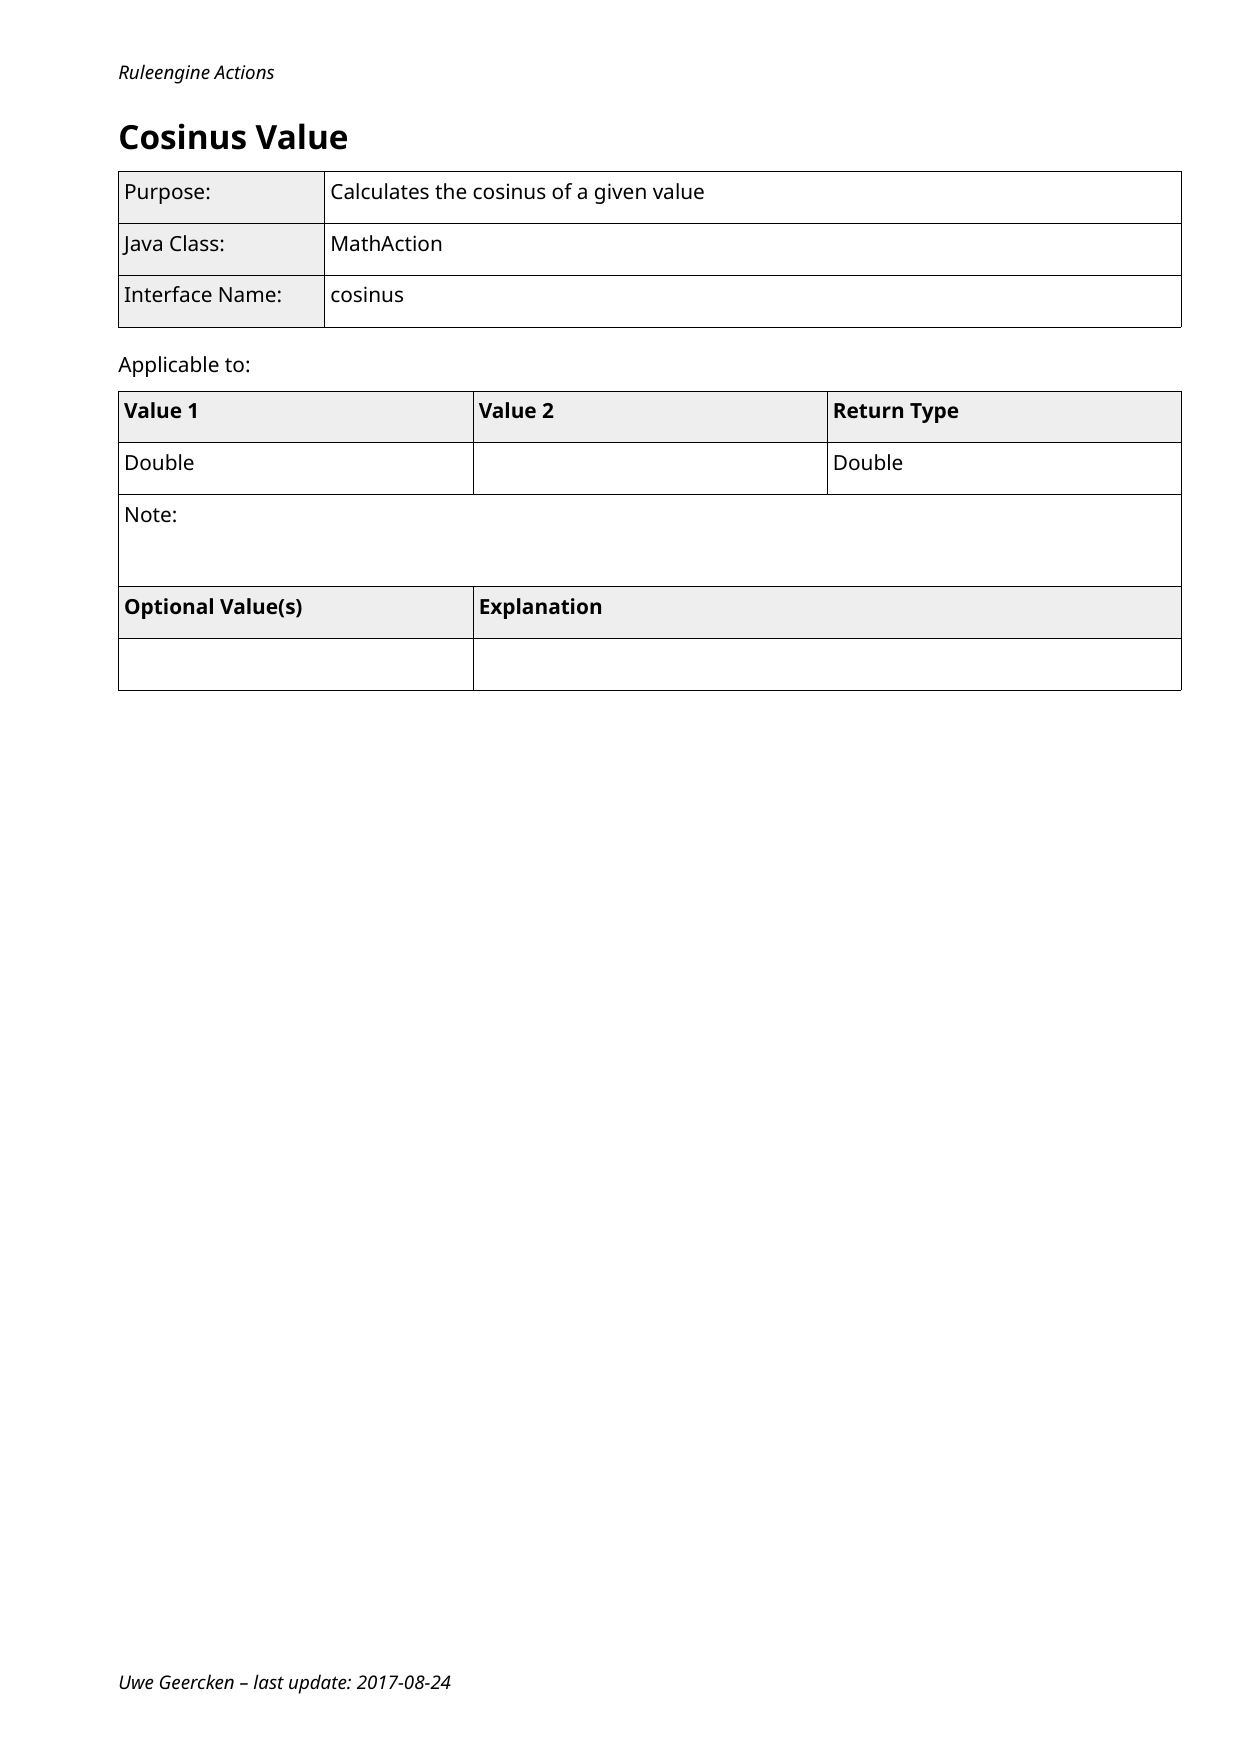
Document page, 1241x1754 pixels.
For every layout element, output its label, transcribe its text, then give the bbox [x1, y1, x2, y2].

table_header Calculates the cosinus of a given value [325, 172, 1181, 223]
text Cosinus Value [118, 114, 1181, 159]
table_cell Interface Name: [119, 276, 324, 327]
text Applicable to: [118, 350, 1181, 379]
table_cell Double [119, 443, 473, 494]
table_header Return Type [828, 392, 1181, 442]
table_cell Explanation [474, 587, 1181, 638]
table_cell Double [828, 443, 1181, 494]
table_cell cosinus [325, 276, 1181, 327]
table_cell [474, 639, 1181, 689]
table_cell Note: [119, 495, 1181, 586]
table_cell MathAction [325, 224, 1181, 275]
table_cell Java Class: [119, 224, 324, 275]
table_header Value 2 [474, 392, 827, 442]
table_header Value 1 [119, 392, 473, 442]
table_cell Optional Value(s) [119, 587, 473, 638]
table_cell [119, 639, 473, 689]
table_header Purpose: [119, 172, 324, 223]
table_cell [474, 443, 827, 494]
